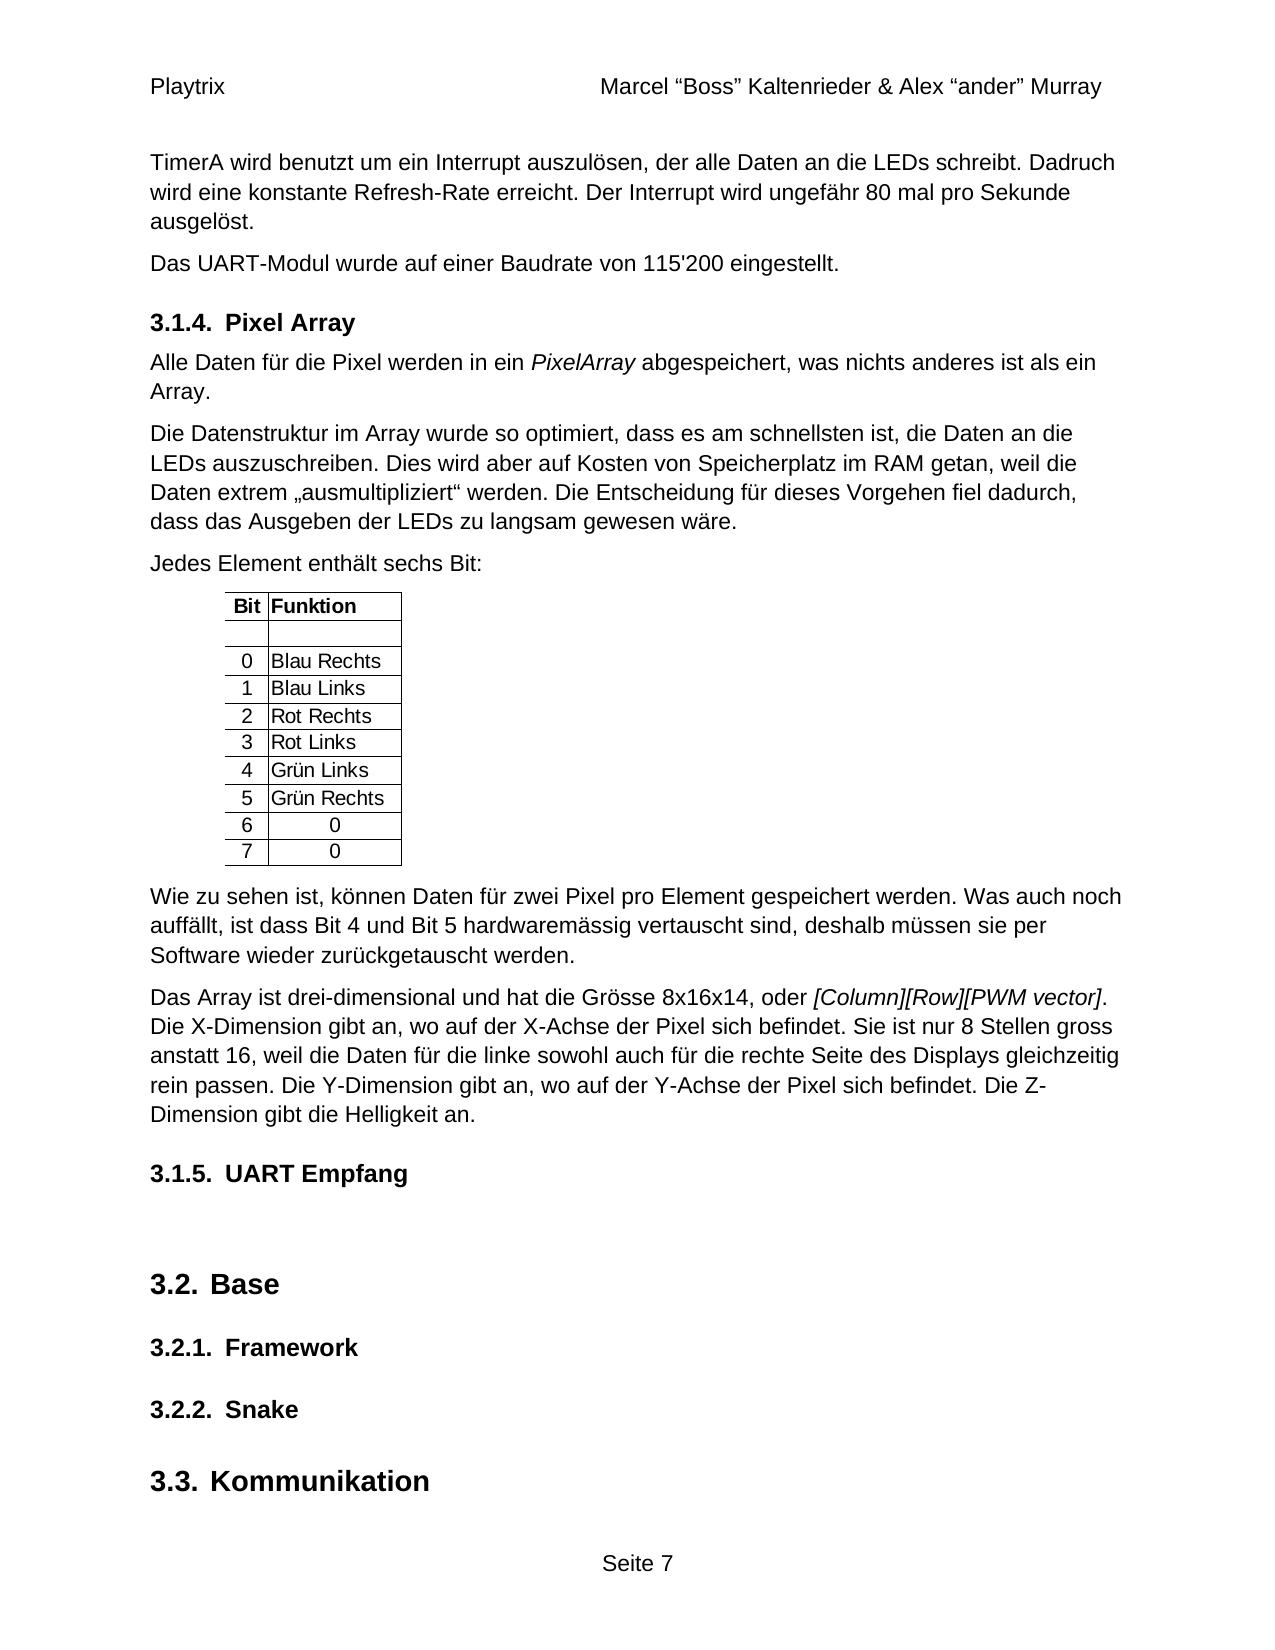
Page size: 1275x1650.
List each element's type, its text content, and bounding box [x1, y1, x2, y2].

text Das UART-Modul wurde auf einer Baudrate von 115'200 eingestellt. [150, 251, 1125, 276]
text TimerA wird benutzt um ein Interrupt auszulösen, der alle Daten an die LEDs schreibt. Dadruch wird eine konstante Refresh-Rate erreicht. Der Interrupt wird ungefähr 80 mal pro Sekunde ausgelöst. [150, 150, 1125, 234]
subtitle Pixel Array [150, 309, 1125, 337]
text Wie zu sehen ist, können Daten für zwei Pixel pro Element gespeichert werden. Was auch noch auffällt, ist dass Bit 4 und Bit 5 hardwaremässig vertauscht sind, deshalb müssen sie per Software wieder zurückgetauscht werden. [150, 884, 1125, 968]
text Die Datenstruktur im Array wurde so optimiert, dass es am schnellsten ist, die Daten an die LEDs auszuschreiben. Dies wird aber auf Kosten von Speicherplatz im RAM getan, weil die Daten extrem „ausmultipliziert“ werden. Die Entscheidung für dieses Vorgehen fiel dadurch, dass das Ausgeben der LEDs zu langsam gewesen wäre. [150, 421, 1125, 534]
text Alle Daten für die Pixel werden in ein PixelArray abgespeichert, was nichts anderes ist als ein Array. [150, 349, 1125, 404]
text Jedes Element enthält sechs Bit: [150, 551, 1125, 576]
subtitle Base [150, 1268, 1125, 1300]
text Das Array ist drei-dimensional und hat die Grösse 8x16x14, oder [Column][Row][PWM vector]. Die X-Dimension gibt an, wo auf der X-Achse der Pixel sich befindet. Sie ist nur 8 Stellen gross anstatt 16, weil die Daten für die linke sowohl auch für die rechte Seite des Displays gleichzeitig rein passen. Die Y-Dimension gibt an, wo auf der Y-Achse der Pixel sich befindet. Die Z-Dimension gibt die Helligkeit an. [150, 984, 1125, 1127]
subtitle UART Empfang [150, 1160, 1125, 1188]
subtitle Framework [150, 1334, 1125, 1362]
subtitle Snake [150, 1395, 1125, 1423]
subtitle Kommunikation [150, 1465, 1125, 1498]
